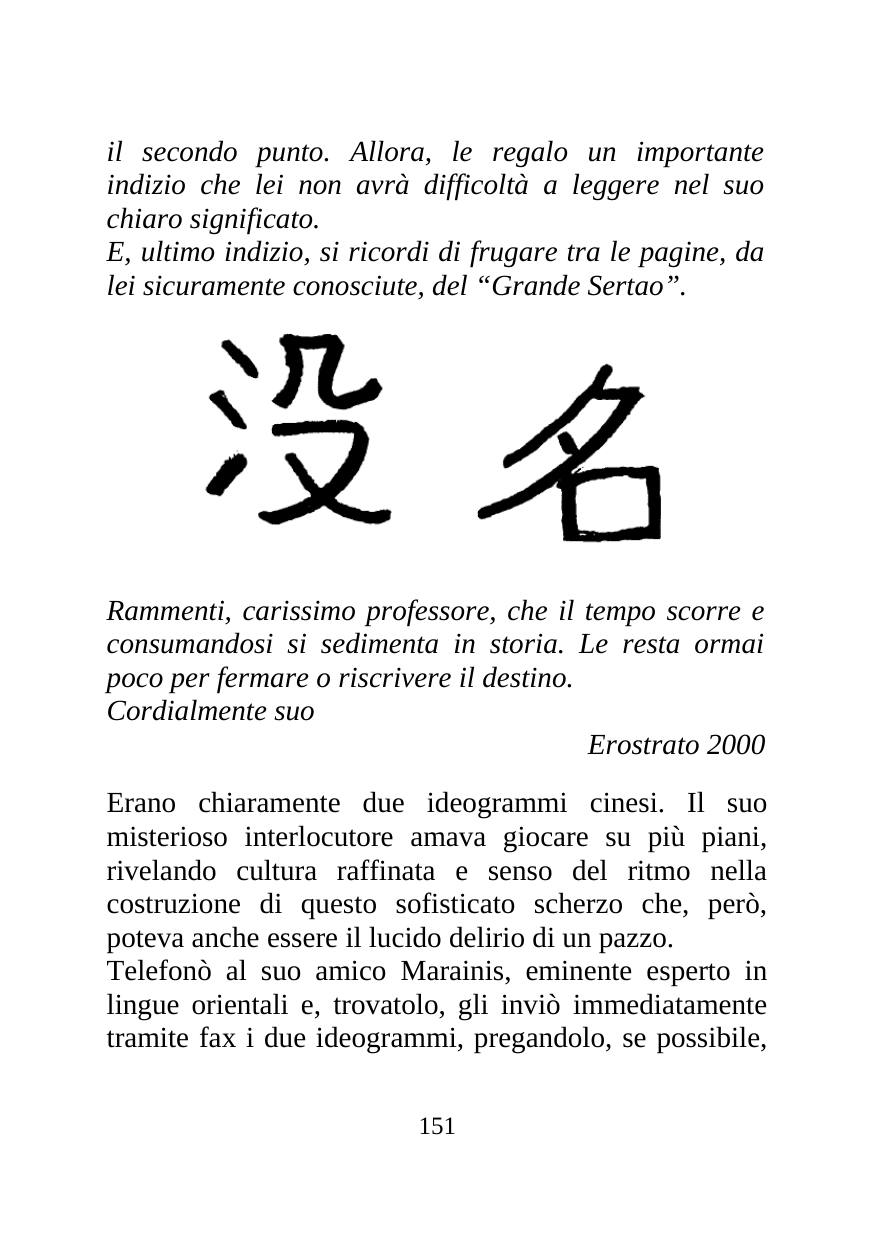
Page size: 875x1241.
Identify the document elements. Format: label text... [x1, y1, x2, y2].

text Erano chiaramente due ideogrammi cinesi. Il suo misterioso interlocutore amava giocare su più piani, rivelando cultura raffinata e senso del ritmo nella costruzione di questo sofisticato scherzo che, però, poteva anche essere il lucido delirio di un pazzo. [106, 786, 768, 953]
text Telefonò al suo amico Marainis, eminente esperto in lingue orientali e, trovatolo, gli inviò immediatamente tramite fax i due ideogrammi, pregandolo, se possibile, [106, 953, 768, 1054]
text Rammenti, carissimo professore, che il tempo scorre e consumandosi si sedimenta in storia. Le resta ormai poco per fermare o riscrivere il destino. [106, 593, 768, 693]
text Cordialmente suo [106, 693, 768, 727]
text E, ultimo indizio, si ricordi di frugare tra le pagine, da lei sicuramente conosciute, del “Grande Sertao”. [106, 234, 768, 302]
text il secondo punto. Allora, le regalo un importante indizio che lei non avrà difficoltà a leggere nel suo chiaro significato. [106, 134, 768, 234]
text Erostrato 2000 [106, 727, 768, 761]
picture [191, 310, 683, 559]
